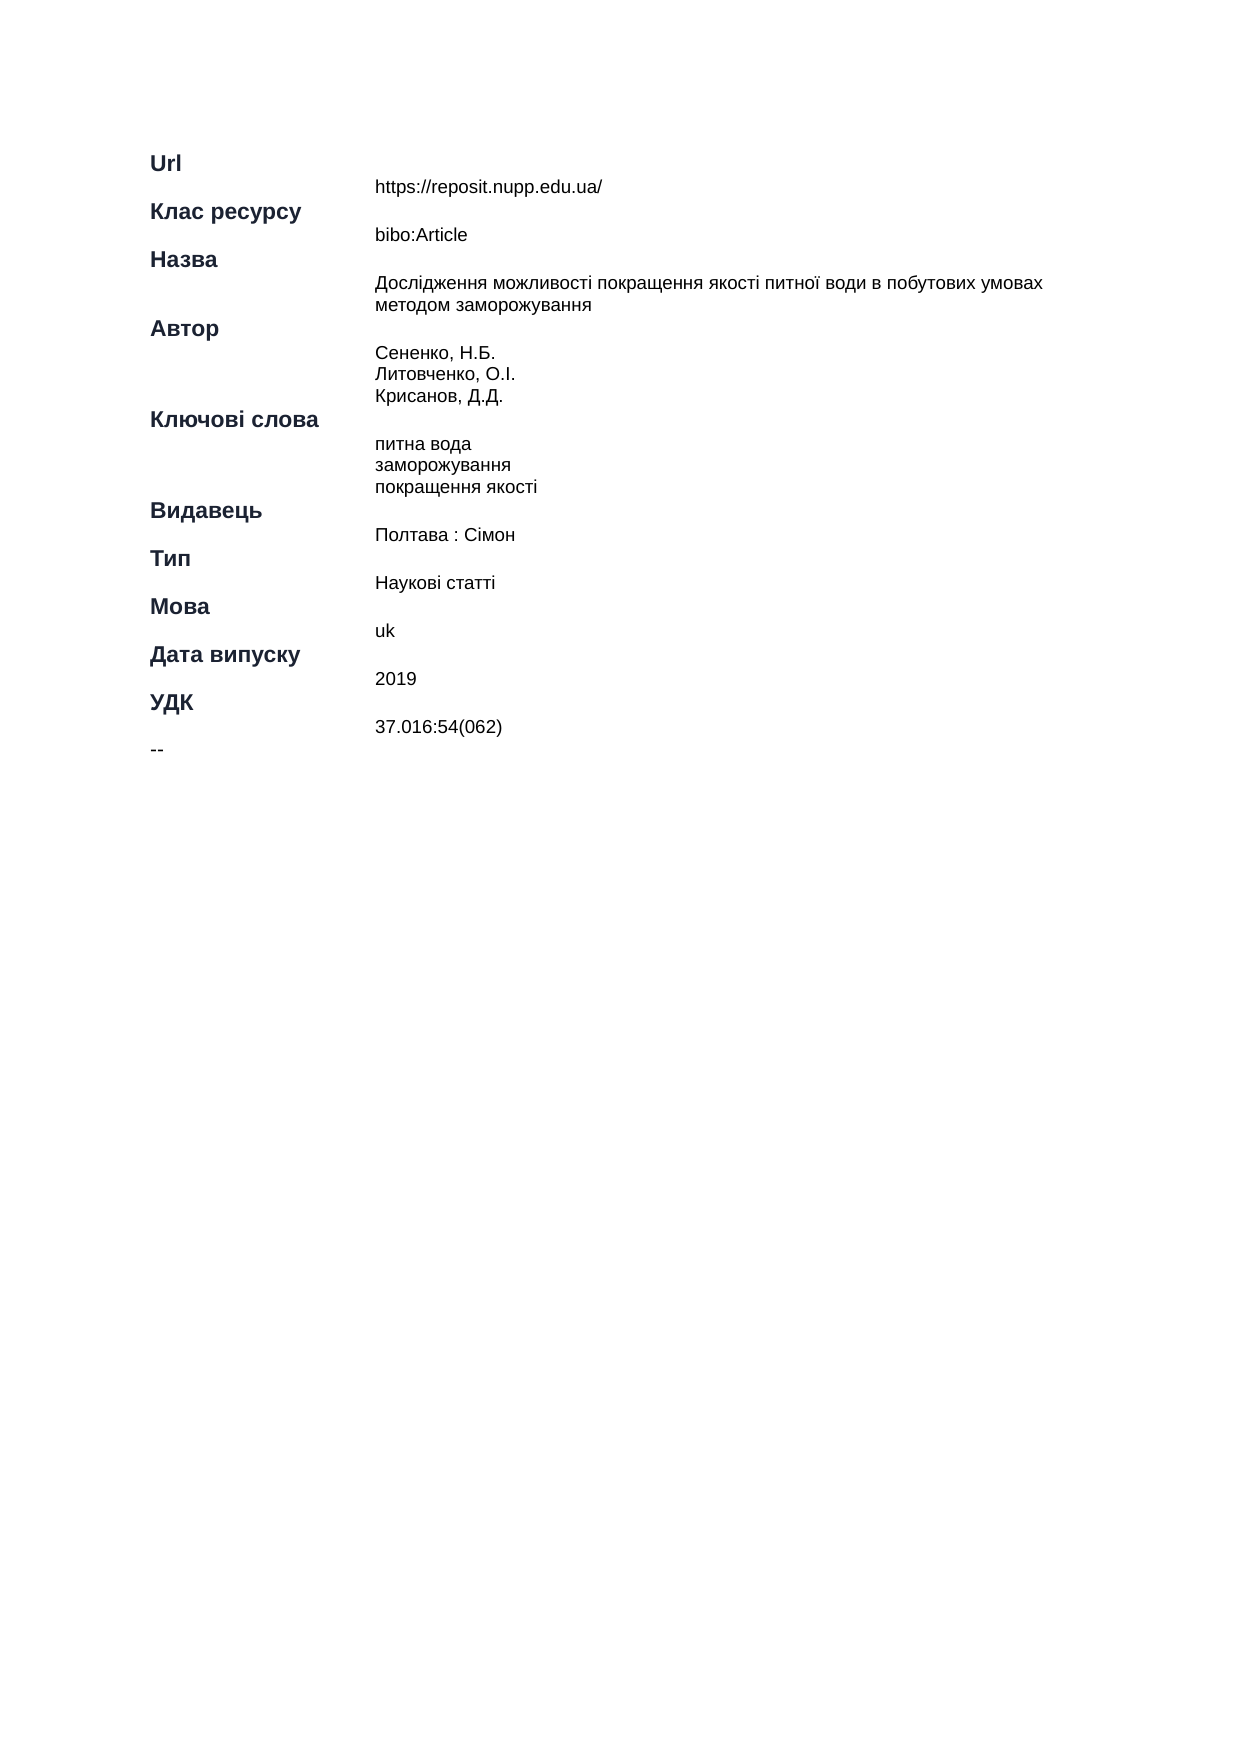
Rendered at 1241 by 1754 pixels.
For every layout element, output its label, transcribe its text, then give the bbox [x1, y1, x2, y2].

text uk [375, 619, 1090, 641]
text 37.016:54(062) [375, 715, 1090, 737]
text Дослідження можливості покращення якості питної води в побутових умовах методом заморожування [375, 272, 1090, 315]
text Видавець [150, 497, 1090, 524]
text Дата випуску [150, 641, 1090, 667]
text УДК [150, 689, 1090, 715]
text Сененко, Н.Б. [375, 342, 1090, 363]
text Мова [150, 593, 1090, 619]
text Назва [150, 246, 1090, 272]
text -- [150, 737, 1090, 761]
text заморожування [375, 454, 1090, 476]
text Url [150, 150, 1090, 176]
text Наукові статті [375, 572, 1090, 593]
text Автор [150, 315, 1090, 342]
text 2019 [375, 667, 1090, 689]
text https://reposit.nupp.edu.ua/ [375, 176, 1090, 198]
text Крисанов, Д.Д. [375, 385, 1090, 406]
text Полтава : Сімон [375, 524, 1090, 545]
text Тип [150, 545, 1090, 572]
text питна вода [375, 433, 1090, 454]
text Литовченко, О.І. [375, 363, 1090, 385]
text Ключові слова [150, 406, 1090, 433]
text bibo:Article [375, 224, 1090, 246]
text Клас ресурсу [150, 198, 1090, 224]
text покращення якості [375, 476, 1090, 497]
